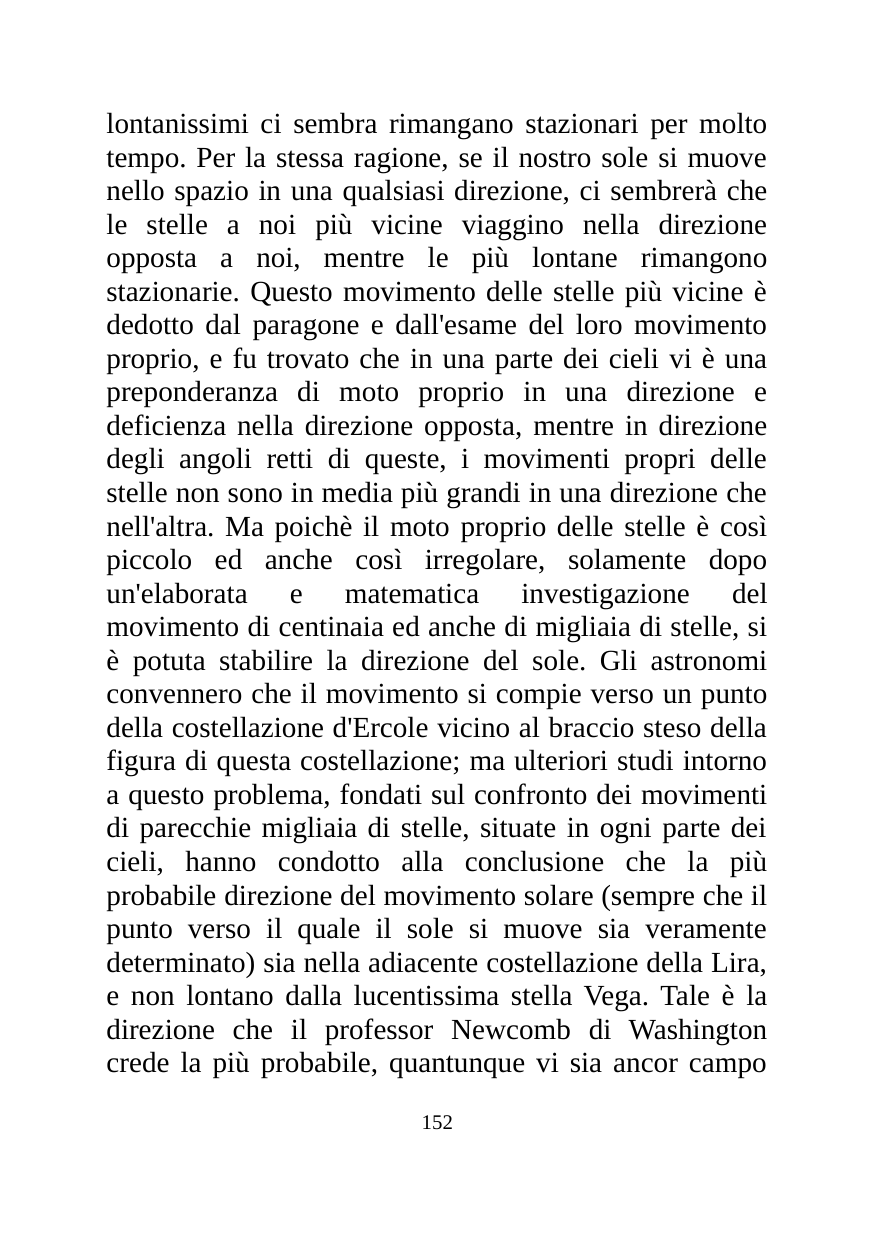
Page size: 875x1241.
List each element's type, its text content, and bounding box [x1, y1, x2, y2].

text lontanissimi ci sembra rimangano stazionari per molto tempo. Per la stessa ragione, se il nostro sole si muove nello spazio in una qualsiasi direzione, ci sembrerà che le stelle a noi più vicine viaggino nella direzione opposta a noi, mentre le più lontane rimangono stazionarie. Questo movimento delle stelle più vicine è dedotto dal paragone e dall'esame del loro movimento proprio, e fu trovato che in una parte dei cieli vi è una preponderanza di moto proprio in una direzione e deficienza nella direzione opposta, mentre in direzione degli angoli retti di queste, i movimenti propri delle stelle non sono in media più grandi in una direzione che nell'altra. Ma poichè il moto proprio delle stelle è così piccolo ed anche così irregolare, solamente dopo un'elaborata e matematica investigazione del movimento di centinaia ed anche di migliaia di stelle, si è potuta stabilire la direzione del sole. Gli astronomi convennero che il movimento si compie verso un punto della costellazione d'Ercole vicino al braccio steso della figura di questa costellazione; ma ulteriori studi intorno a questo problema, fondati sul confronto dei movimenti di parecchie migliaia di stelle, situate in ogni parte dei cieli, hanno condotto alla conclusione che la più probabile direzione del movimento solare (sempre che il punto verso il quale il sole si muove sia veramente determinato) sia nella adiacente costellazione della Lira, e non lontano dalla lucentissima stella Vega. Tale è la direzione che il professor Newcomb di Washington crede la più probabile, quantunque vi sia ancor campo [106, 106, 768, 1079]
